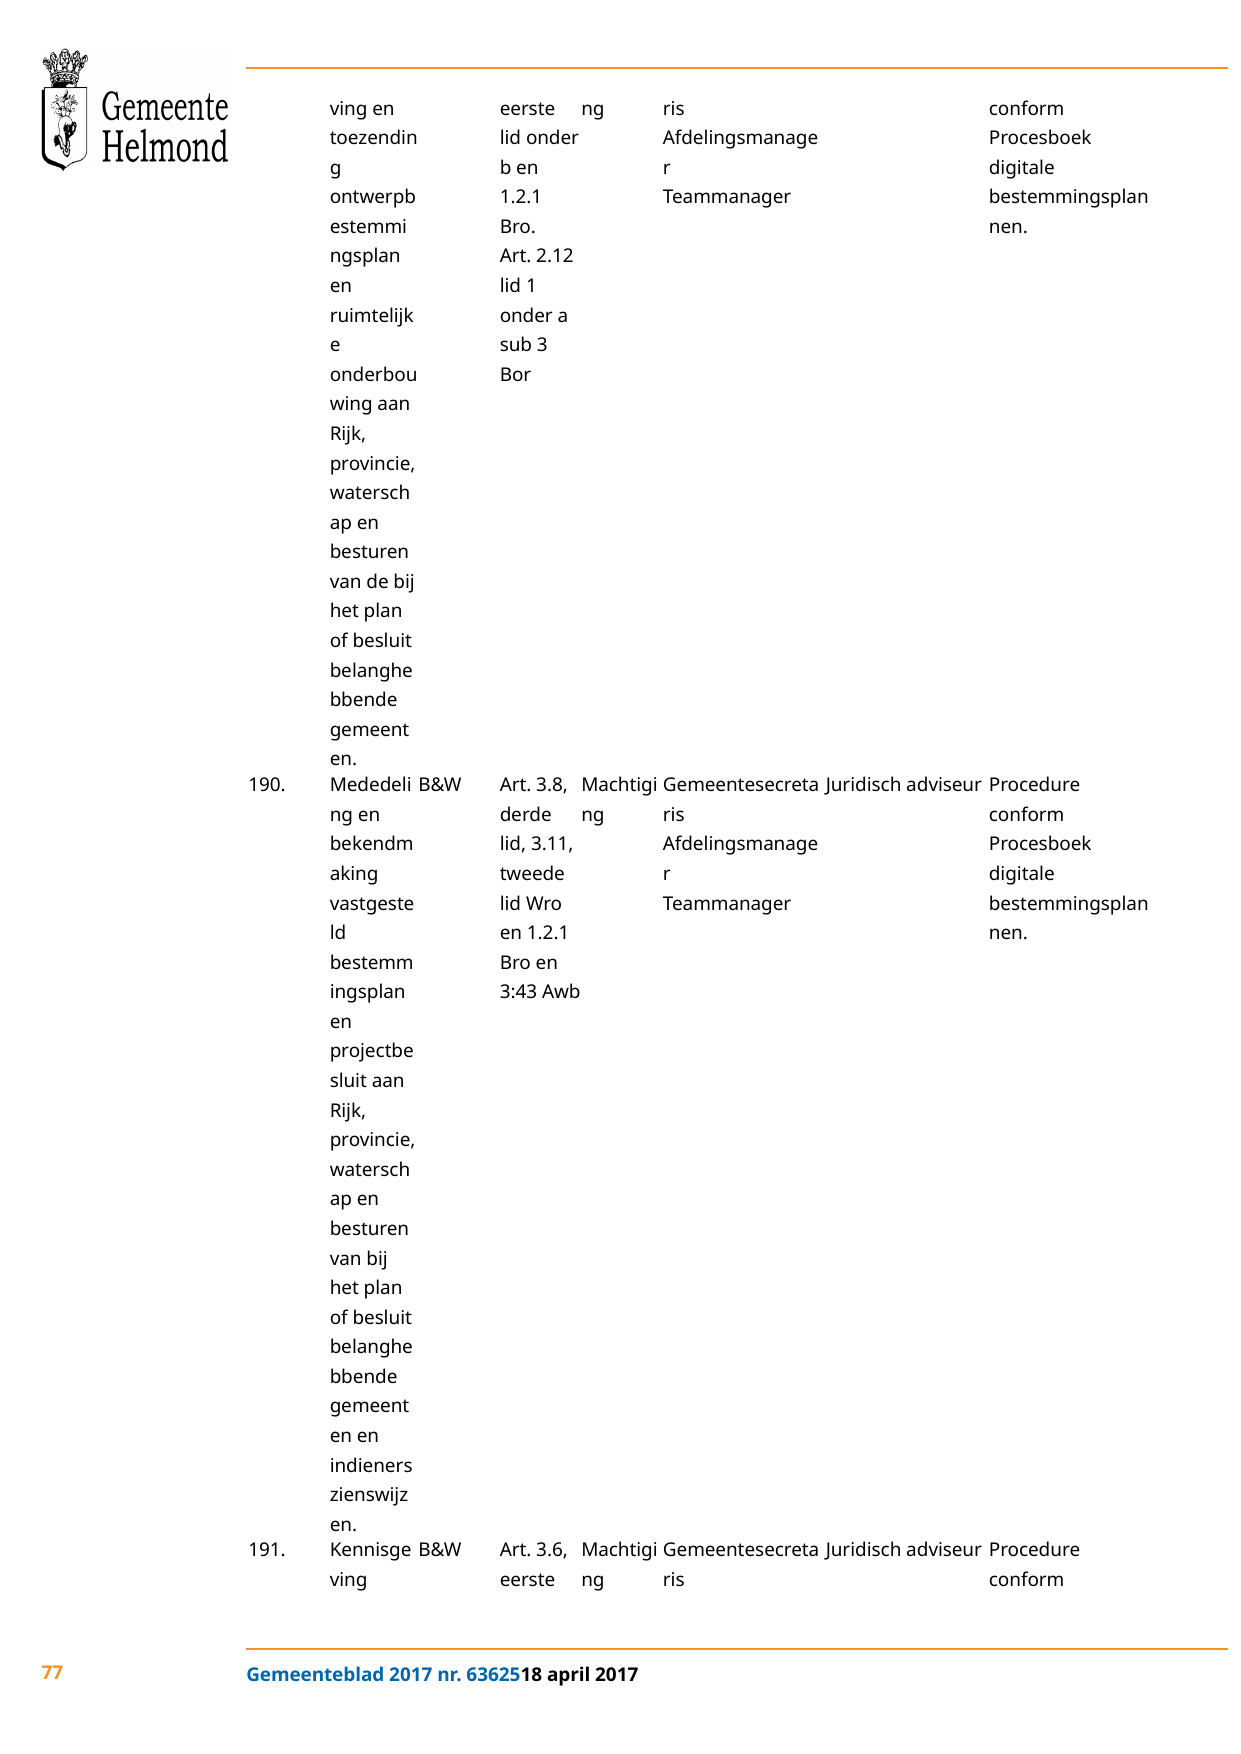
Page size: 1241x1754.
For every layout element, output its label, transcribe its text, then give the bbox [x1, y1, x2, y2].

table_cell Gemeentesecretaris [663, 1537, 826, 1592]
table_cell B&W [418, 1537, 499, 1592]
table_cell [826, 95, 989, 771]
table_cell Mededeling en bekendmaking vastgesteld bestemmingsplan en projectbesluit aan Rijk, provincie, waterschap en besturen van bij het plan of besluit belanghebbende gemeenten en indieners zienswijzen. [330, 771, 418, 1537]
table_cell Machtiging [581, 771, 663, 1537]
table_cell conform Procesboek digitale bestemmingsplannen. [989, 95, 1152, 771]
table_cell Gemeentesecretaris Afdelingsmanager Teammanager [663, 771, 826, 1537]
table_cell eerste lid onder b en 1.2.1 Bro. Art. 2.12 lid 1 onder a sub 3 Bor [500, 95, 581, 771]
table_cell Kennisgeving [330, 1537, 418, 1592]
table_cell 190. [248, 771, 329, 1537]
table_cell B&W [418, 771, 499, 1537]
picture [41, 47, 231, 172]
table_cell ving en toezending ontwerpbestemmingsplan en ruimtelijke onderbouwing aan Rijk, provincie, waterschap en besturen van de bij het plan of besluit belanghebbende gemeenten. [330, 95, 418, 771]
table_cell Procedure conform [989, 1537, 1152, 1592]
table_cell ng [581, 95, 663, 771]
table_cell 191. [248, 1537, 329, 1592]
table_cell [248, 95, 329, 771]
table_cell Art. 3.6, eerste [500, 1537, 581, 1592]
table_cell Procedure conform Procesboek digitale bestemmingsplannen. [989, 771, 1152, 1537]
table_cell Machtiging [581, 1537, 663, 1592]
table_cell Art. 3.8, derde lid, 3.11, tweede lid Wro en 1.2.1 Bro en 3:43 Awb [500, 771, 581, 1537]
table_cell ris Afdelingsmanager Teammanager [663, 95, 826, 771]
table_cell Juridisch adviseur [826, 1537, 989, 1592]
table_cell [418, 95, 499, 771]
table_cell Juridisch adviseur [826, 771, 989, 1537]
